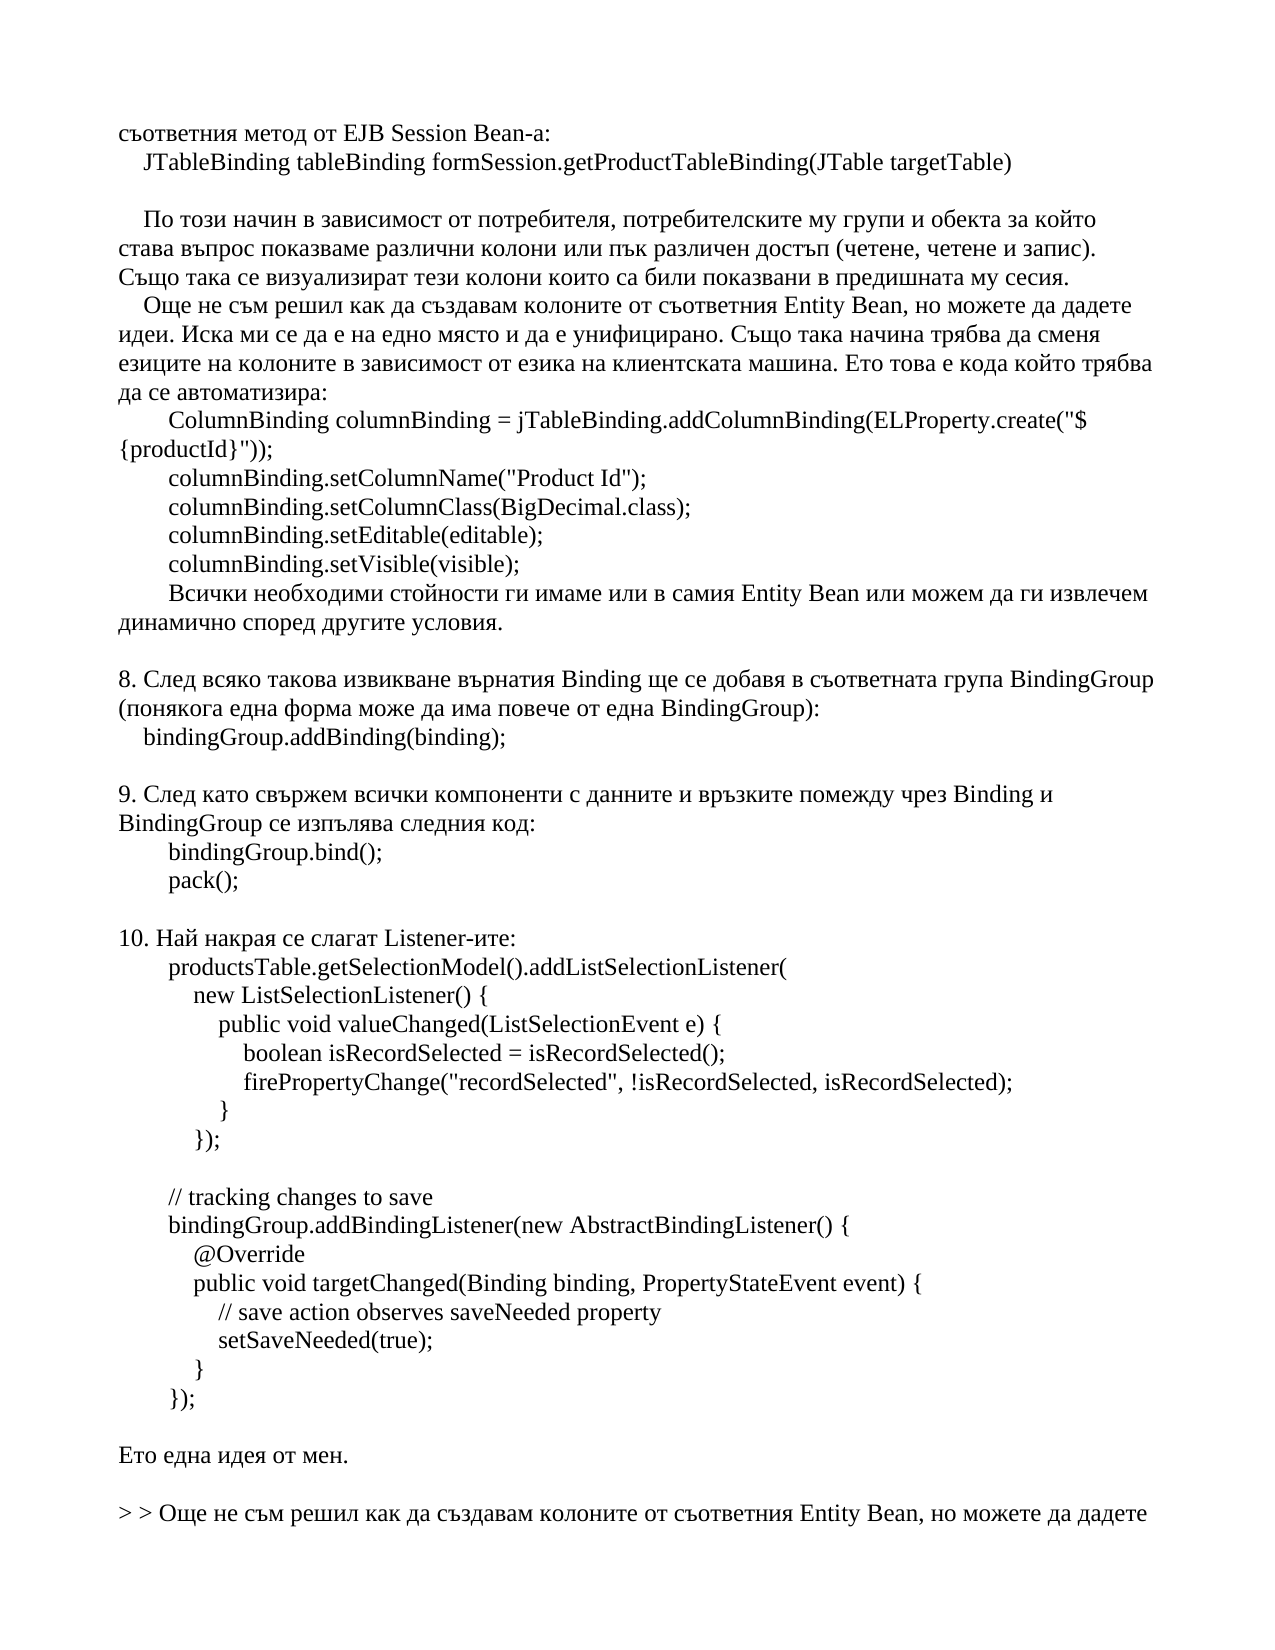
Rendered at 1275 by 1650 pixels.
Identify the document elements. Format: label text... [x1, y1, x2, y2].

text 9. След като свържем всички компоненти с данните и връзките помежду чрез Binding и BindingGroup се изпълява следния код: [118, 779, 1157, 837]
text bindingGroup.addBindingListener(new AbstractBindingListener() { [118, 1211, 1157, 1239]
text public void targetChanged(Binding binding, PropertyStateEvent event) { [118, 1268, 1157, 1297]
text JTableBinding tableBinding formSession.getProductTableBinding(JTable targetTable) [118, 147, 1157, 176]
text bindingGroup.bind(); [118, 837, 1157, 866]
text public void valueChanged(ListSelectionEvent e) { [118, 1009, 1157, 1038]
text Всички необходими стойности ги имаме или в самия Entity Bean или можем да ги извлечем динамично според другите условия. [118, 578, 1157, 636]
text }); [118, 1124, 1157, 1153]
text bindingGroup.addBinding(binding); [118, 722, 1157, 751]
text Ето една идея от мен. [118, 1441, 1157, 1469]
text new ListSelectionListener() { [118, 981, 1157, 1009]
text }); [118, 1383, 1157, 1412]
text ColumnBinding columnBinding = jTableBinding.addColumnBinding(ELProperty.create("${productId}")); [118, 406, 1157, 463]
text } [118, 1354, 1157, 1383]
text Още не съм решил как да създавам колоните от съответния Entity Bean, но можете да дадете идеи. Иска ми се да е на едно място и да е унифицирано. Също така начина трябва да сменя езиците на колоните в зависимост от езика на клиентската машина. Ето това е кода който трябва да се автоматизира: [118, 291, 1157, 406]
text columnBinding.setEditable(editable); [118, 521, 1157, 549]
text productsTable.getSelectionModel().addListSelectionListener( [118, 952, 1157, 981]
text @Override [118, 1239, 1157, 1268]
text По този начин в зависимост от потребителя, потребителските му групи и обекта за който става въпрос показваме различни колони или пък различен достъп (четене, четене и запис). Също така се визуализират тези колони които са били показвани в предишната му сесия. [118, 204, 1157, 291]
text 10. Най накрая се слагат Listener-ите: [118, 923, 1157, 952]
text pack(); [118, 866, 1157, 894]
text } [118, 1096, 1157, 1124]
text 8. След всяко такова извикване върнатия Binding ще се добавя в съответната група BindingGroup (понякога една форма може да има повече от една BindingGroup): [118, 664, 1157, 722]
text // save action observes saveNeeded property [118, 1297, 1157, 1326]
text firePropertyChange("recordSelected", !isRecordSelected, isRecordSelected); [118, 1067, 1157, 1096]
text columnBinding.setColumnName("Product Id"); [118, 463, 1157, 492]
text columnBinding.setVisible(visible); [118, 549, 1157, 578]
text > > Още не съм решил как да създавам колоните от съответния Entity Bean, но можете да дадете [118, 1498, 1157, 1527]
text boolean isRecordSelected = isRecordSelected(); [118, 1038, 1157, 1067]
text setSaveNeeded(true); [118, 1326, 1157, 1354]
text columnBinding.setColumnClass(BigDecimal.class); [118, 492, 1157, 521]
text // tracking changes to save [118, 1182, 1157, 1211]
text съответния метод от EJB Session Bean-а: [118, 118, 1157, 147]
